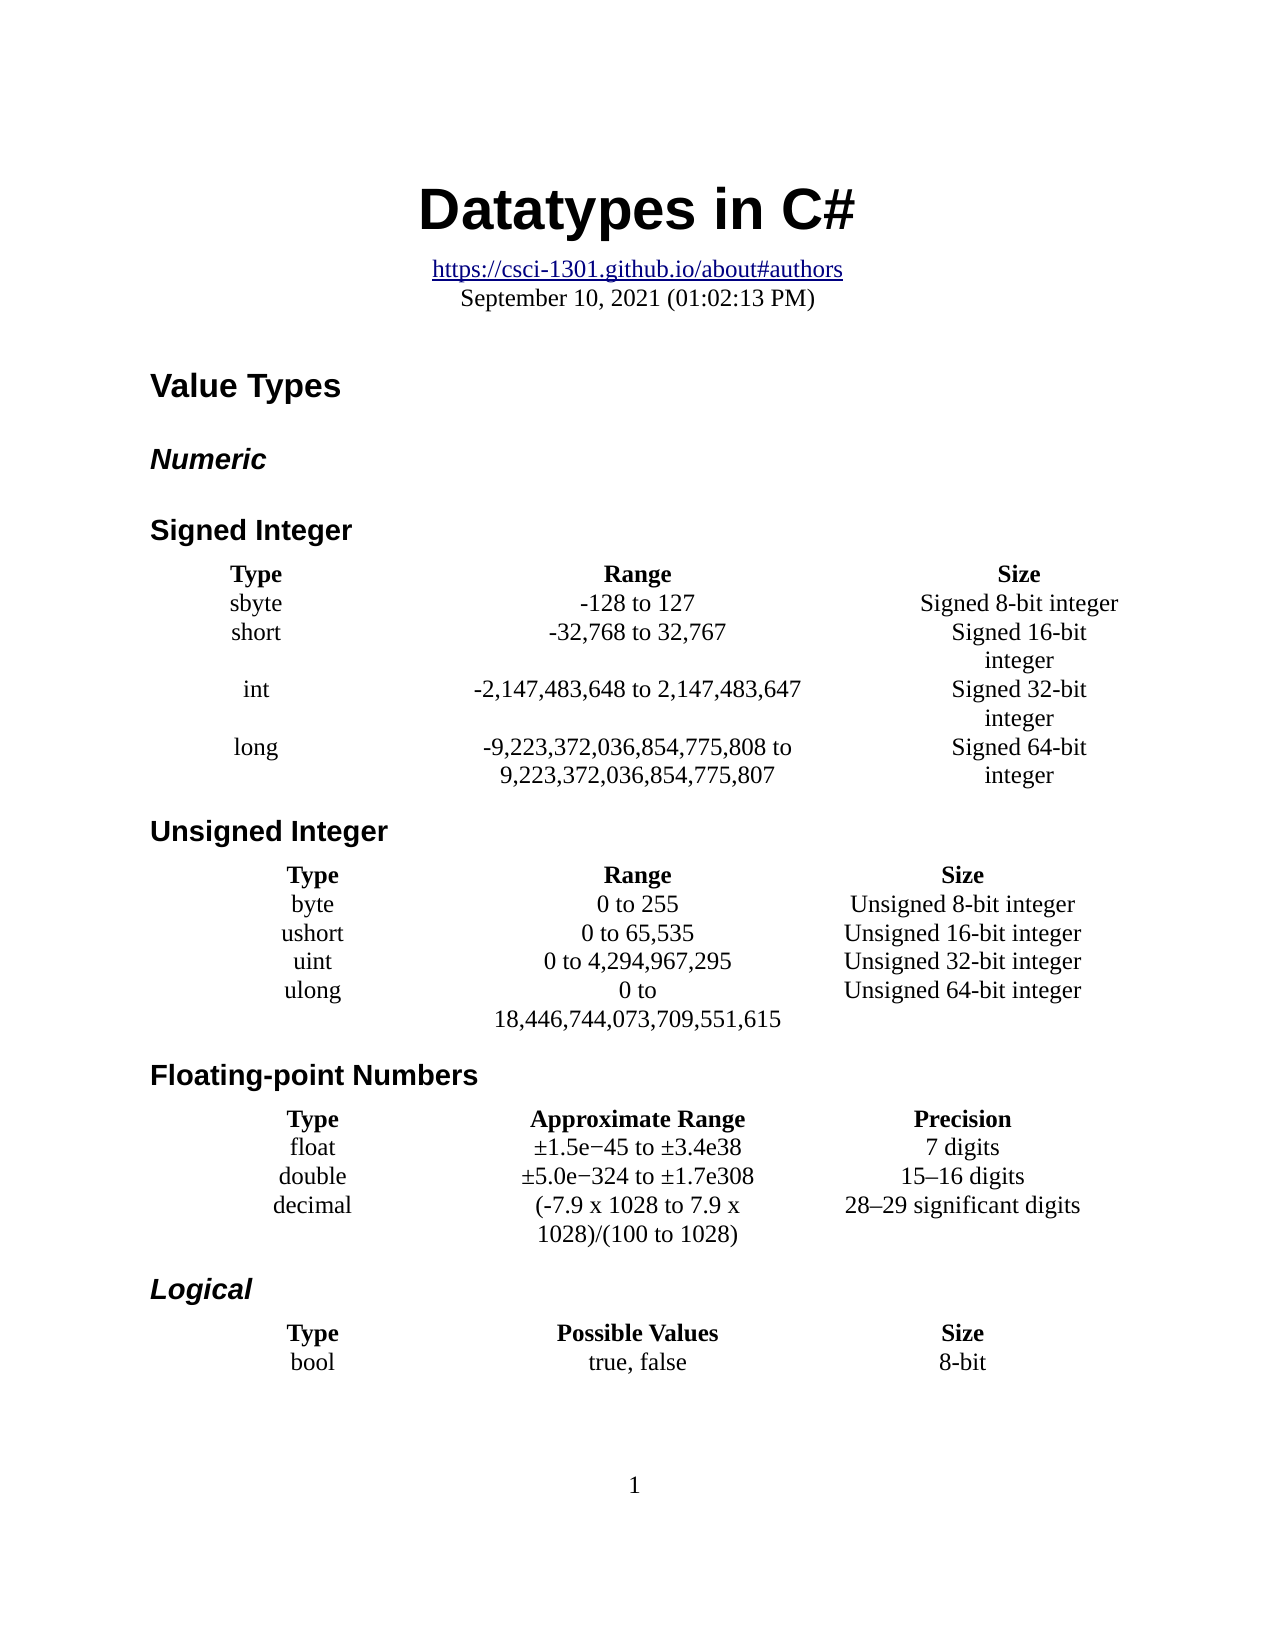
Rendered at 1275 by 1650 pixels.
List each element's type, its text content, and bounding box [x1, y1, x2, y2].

table_cell Signed 32-bit integer [913, 674, 1125, 732]
subtitle Value Types [150, 366, 1125, 404]
table_cell byte [150, 889, 475, 918]
table_cell -128 to 127 [362, 588, 913, 617]
table_cell ±5.0e−324 to ±1.7e308 [475, 1161, 800, 1190]
table_header Precision [800, 1104, 1125, 1132]
subtitle Unsigned Integer [150, 814, 1125, 848]
table_cell short [150, 617, 362, 674]
table_cell -9,223,372,036,854,775,808 to 9,223,372,036,854,775,807 [362, 732, 913, 789]
table_cell Signed 8-bit integer [913, 588, 1125, 617]
table_cell -32,768 to 32,767 [362, 617, 913, 674]
table_cell 0 to 18,446,744,073,709,551,615 [475, 975, 800, 1033]
title Datatypes in C# [150, 175, 1125, 242]
subtitle Logical [150, 1272, 1125, 1306]
table_cell ±1.5e−45 to ±3.4e38 [475, 1133, 800, 1161]
table_header Range [362, 559, 913, 588]
table_header Type [150, 860, 475, 889]
table_header Size [800, 1319, 1125, 1347]
table_cell Unsigned 16-bit integer [800, 918, 1125, 946]
table_header Possible Values [475, 1319, 800, 1347]
table_cell float [150, 1133, 475, 1161]
table_cell ushort [150, 918, 475, 946]
text https://csci-1301.github.io/about#authors [150, 254, 1125, 283]
table_cell sbyte [150, 588, 362, 617]
text September 10, 2021 (01:02:13 PM) [150, 283, 1125, 312]
table_cell 15–16 digits [800, 1161, 1125, 1190]
table_cell Signed 64-bit integer [913, 732, 1125, 789]
subtitle Signed Integer [150, 513, 1125, 547]
subtitle Floating-point Numbers [150, 1058, 1125, 1091]
table_cell (-7.9 x 1028 to 7.9 x 1028)/(100 to 1028) [475, 1190, 800, 1247]
table_header Size [913, 559, 1125, 588]
table_cell long [150, 732, 362, 789]
table_cell 28–29 significant digits [800, 1190, 1125, 1247]
table_header Type [150, 1319, 475, 1347]
table_cell decimal [150, 1190, 475, 1247]
table_cell 0 to 4,294,967,295 [475, 946, 800, 975]
table_cell Signed 16-bit integer [913, 617, 1125, 674]
table_cell -2,147,483,648 to 2,147,483,647 [362, 674, 913, 732]
table_header Approximate Range [475, 1104, 800, 1132]
table_header Type [150, 559, 362, 588]
table_header Size [800, 860, 1125, 889]
table_cell 0 to 255 [475, 889, 800, 918]
table_header Range [475, 860, 800, 889]
table_cell Unsigned 64-bit integer [800, 975, 1125, 1033]
table_cell 8-bit [800, 1347, 1125, 1376]
table_header Type [150, 1104, 475, 1132]
table_cell 7 digits [800, 1133, 1125, 1161]
table_cell bool [150, 1347, 475, 1376]
table_cell uint [150, 946, 475, 975]
subtitle Numeric [150, 442, 1125, 476]
table_cell Unsigned 32-bit integer [800, 946, 1125, 975]
table_cell ulong [150, 975, 475, 1033]
table_cell Unsigned 8-bit integer [800, 889, 1125, 918]
table_cell 0 to 65,535 [475, 918, 800, 946]
table_cell double [150, 1161, 475, 1190]
table_cell true, false [475, 1347, 800, 1376]
table_cell int [150, 674, 362, 732]
